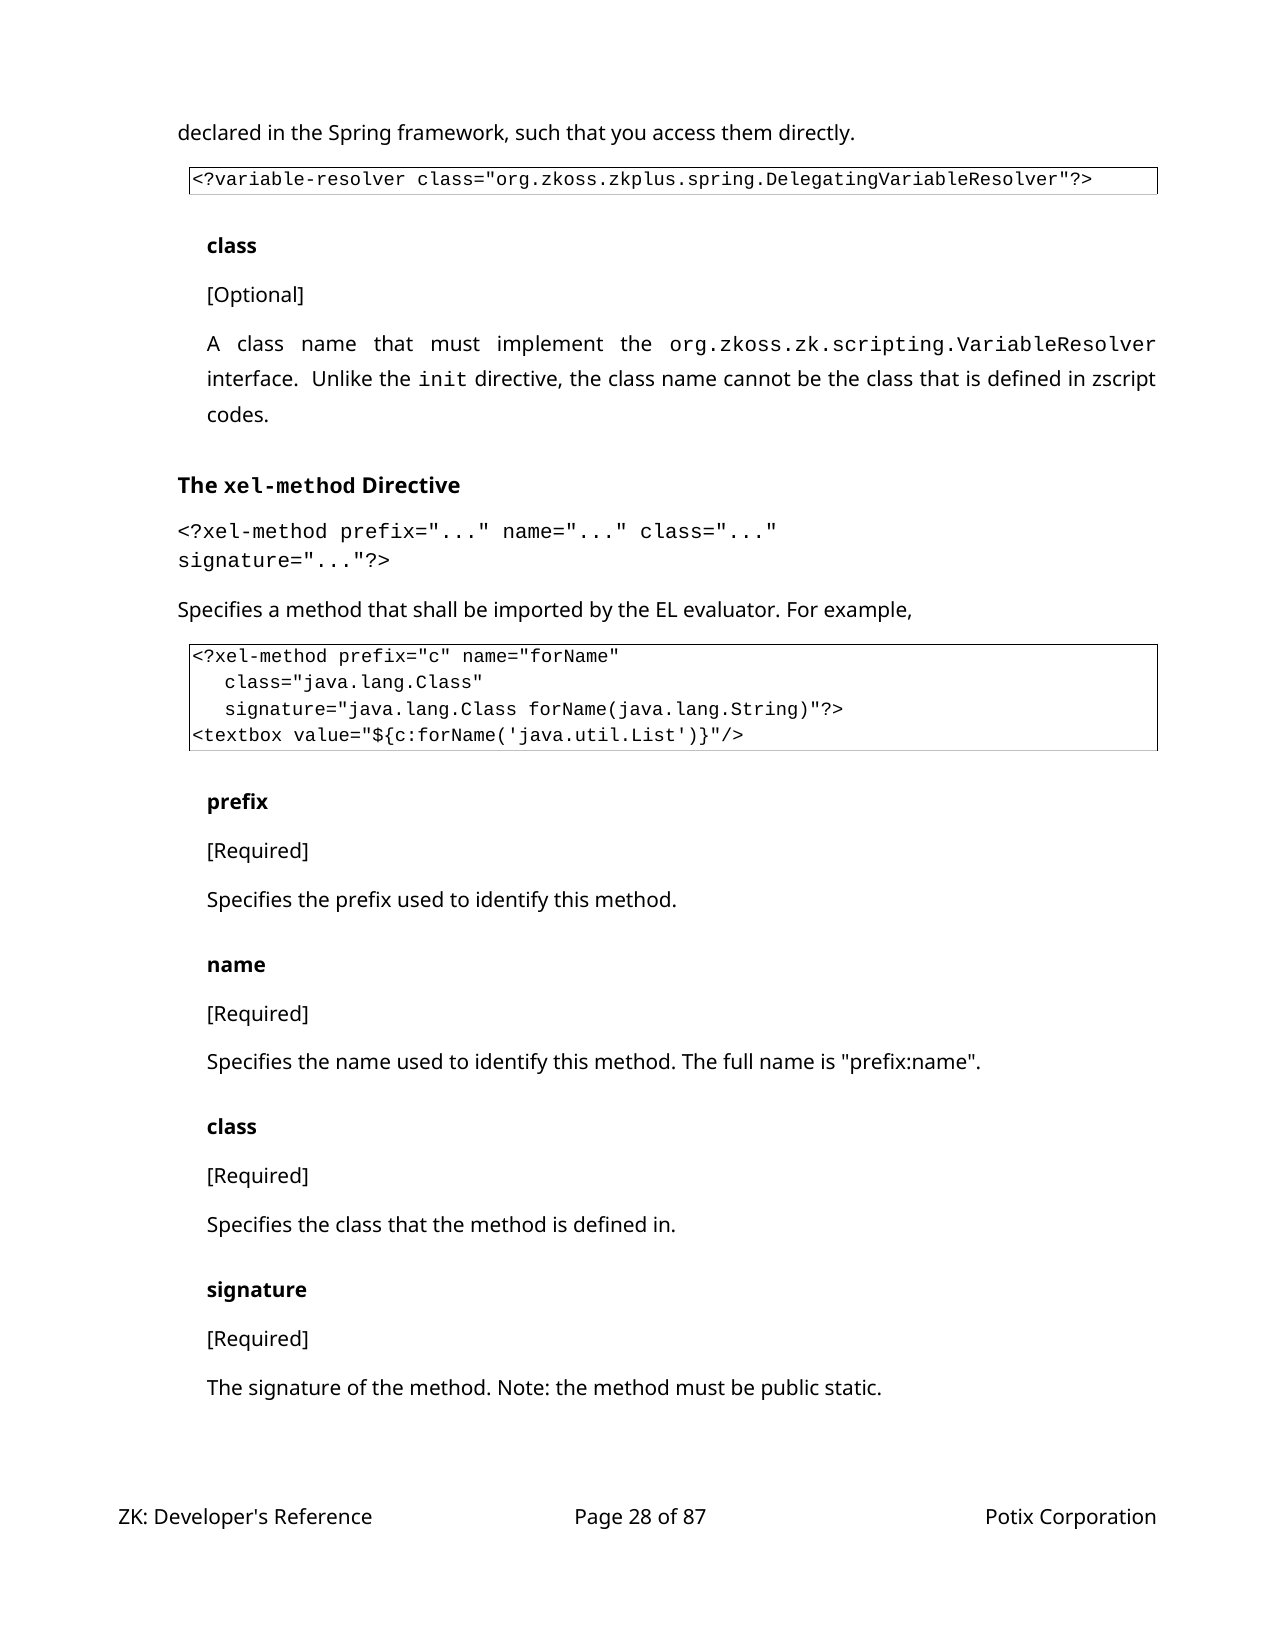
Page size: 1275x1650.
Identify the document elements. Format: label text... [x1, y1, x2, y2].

subtitle prefix [207, 787, 1157, 815]
text [Required] [207, 999, 1157, 1027]
text The signature of the method. Note: the method must be public static. [207, 1373, 1157, 1401]
subtitle class [207, 1112, 1157, 1141]
subtitle The xel-method Directive [177, 470, 1157, 501]
subtitle name [207, 950, 1157, 978]
text A class name that must implement the org.zkoss.zk.scripting.VariableResolver interface. Unlike the init directive, the class name cannot be the class that is defined in zscript codes. [207, 329, 1157, 428]
text [Optional] [207, 280, 1157, 308]
text Specifies the class that the method is defined in. [207, 1210, 1157, 1238]
subtitle class [207, 231, 1157, 259]
text Specifies a method that shall be imported by the EL evaluator. For example, [177, 595, 1157, 623]
subtitle signature [207, 1275, 1157, 1303]
text <?xel-method prefix="..." name="..." class="..." signature="..."?> [177, 521, 1157, 574]
text [Required] [207, 1161, 1157, 1189]
text Specifies the name used to identify this method. The full name is "prefix:name". [207, 1047, 1157, 1076]
text [Required] [207, 1324, 1157, 1352]
text [Required] [207, 836, 1157, 864]
text <?xel-method prefix="c" name="forName" class="java.lang.Class" signature="java.lang.Class forName(java.lang.String)"?> <textbox value="${c:forName('java.util.List')}"/> [190, 645, 1157, 750]
text declared in the Spring framework, such that you access them directly. [177, 118, 1157, 146]
text <?variable-resolver class="org.zkoss.zkplus.spring.DelegatingVariableResolver"?> [190, 168, 1157, 194]
text Specifies the prefix used to identify this method. [207, 885, 1157, 913]
